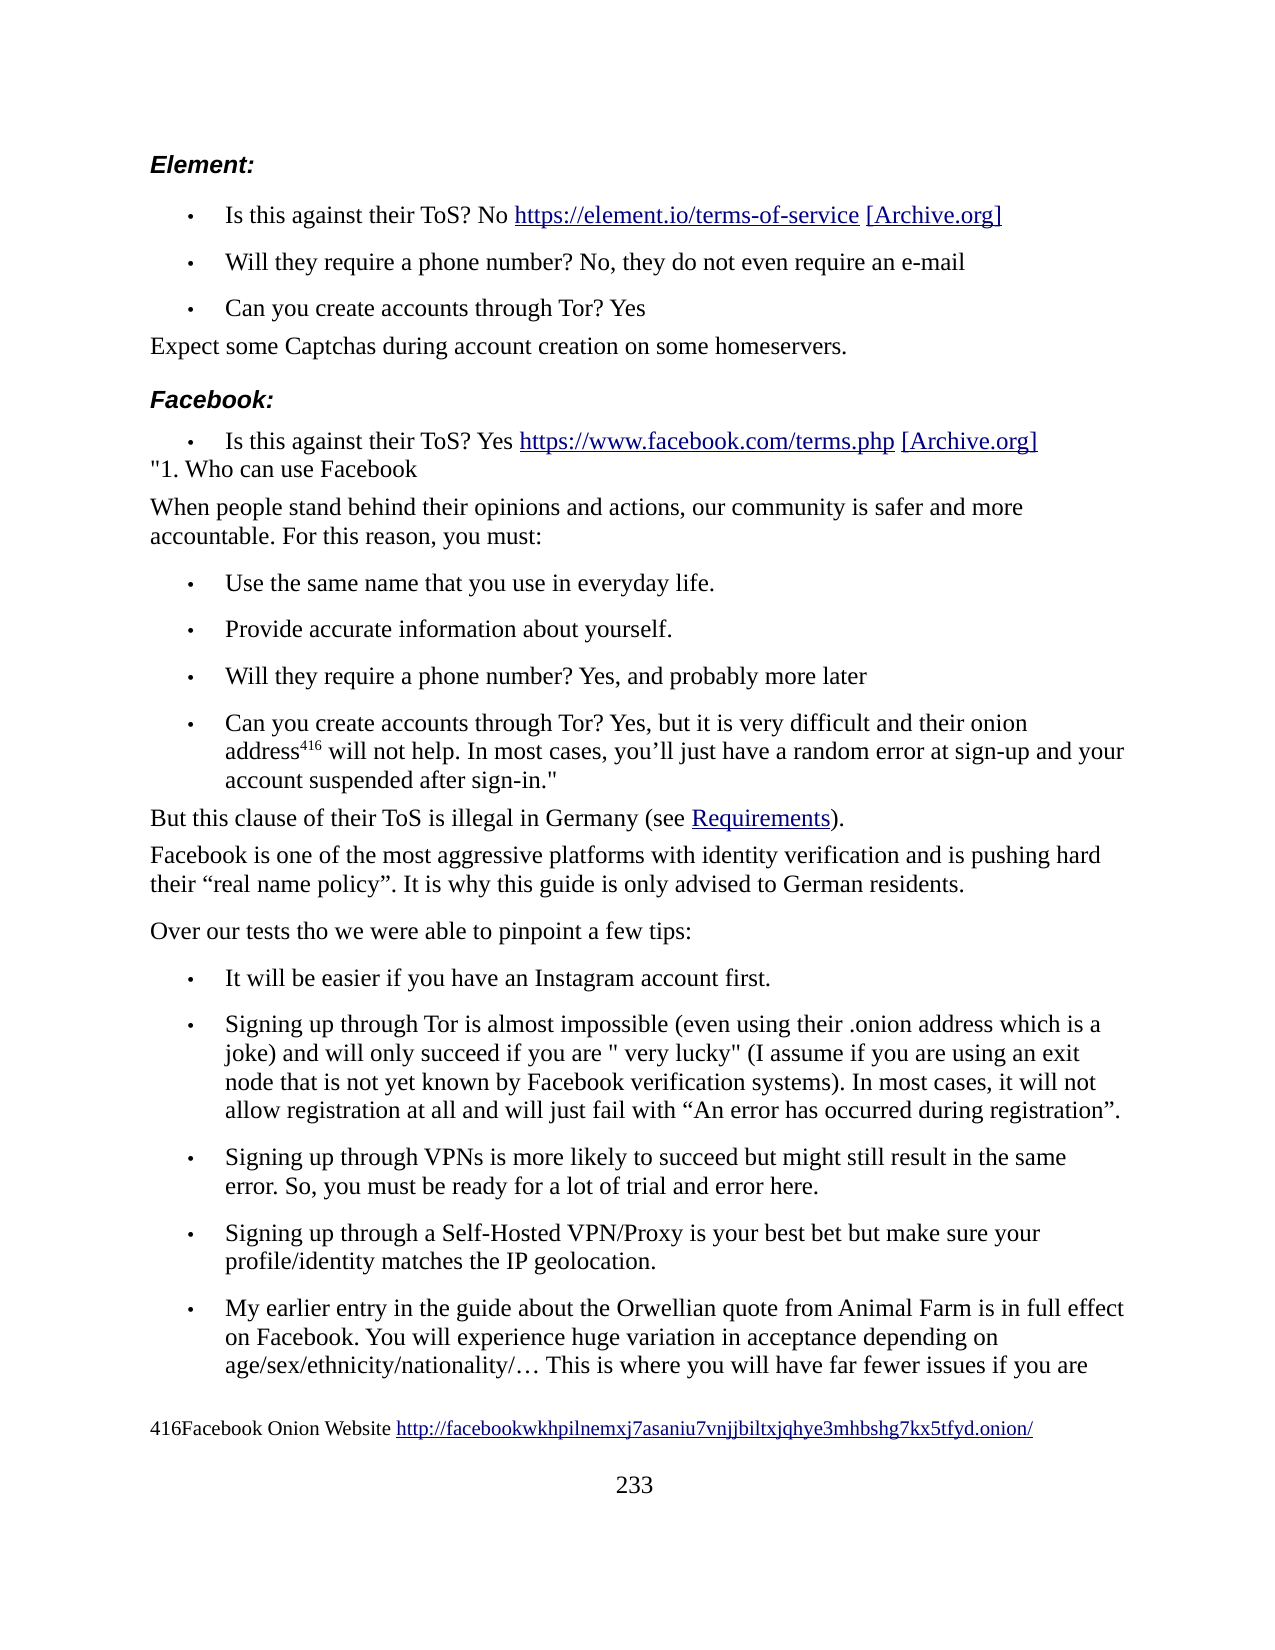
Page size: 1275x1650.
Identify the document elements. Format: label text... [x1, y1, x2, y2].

list Can you create accounts through Tor? Yes, but it is very difficult and their onion address will not help. In most cases, you’ll just have a random error at sign-up and your account suspended after sign-in." [187, 708, 1125, 794]
text "1. Who can use Facebook [150, 454, 1125, 483]
list Signing up through VPNs is more likely to succeed but might still result in the same error. So, you must be ready for a lot of trial and error here. [187, 1142, 1125, 1200]
list Will they require a phone number? No, they do not even require an e-mail [187, 247, 1125, 275]
list My earlier entry in the guide about the Orwellian quote from Animal Farm is in full effect on Facebook. You will experience huge variation in acceptance depending on age/sex/ethnicity/nationality/… This is where you will have far fewer issues if you are [187, 1293, 1125, 1379]
list Is this against their ToS? No https://element.io/terms-of-service [Archive.org] [187, 200, 1125, 229]
list Can you create accounts through Tor? Yes [187, 293, 1125, 322]
list Signing up through a Self-Hosted VPN/Proxy is your best bet but make sure your profile/identity matches the IP geolocation. [187, 1218, 1125, 1275]
list Use the same name that you use in everyday life. [187, 568, 1125, 596]
subtitle Facebook: [150, 385, 1125, 413]
list Facebook Onion Website http://facebookwkhpilnemxj7asaniu7vnjjbiltxjqhye3mhbshg7kx5tfyd.onion/ [150, 1416, 1125, 1440]
text But this clause of their ToS is illegal in Germany (see Requirements). [150, 803, 1125, 832]
text Facebook is one of the most aggressive platforms with identity verification and is pushing hard their “real name policy”. It is why this guide is only advised to German residents. [150, 841, 1125, 898]
text Expect some Captchas during account creation on some homeservers. [150, 331, 1125, 360]
list Signing up through Tor is almost impossible (even using their .onion address which is a joke) and will only succeed if you are " very lucky" (I assume if you are using an exit node that is not yet known by Facebook verification systems). In most cases, it will not allow registration at all and will just fail with “An error has occurred during registration”. [187, 1009, 1125, 1124]
list Is this against their ToS? Yes https://www.facebook.com/terms.php [Archive.org] [187, 426, 1125, 454]
list Will they require a phone number? Yes, and probably more later [187, 661, 1125, 690]
list Provide accurate information about yourself. [187, 614, 1125, 643]
subtitle Element: [150, 150, 1125, 178]
text Over our tests tho we were able to pinpoint a few tips: [150, 916, 1125, 945]
list It will be easier if you have an Instagram account first. [187, 963, 1125, 991]
text When people stand behind their opinions and actions, our community is safer and more accountable. For this reason, you must: [150, 492, 1125, 550]
